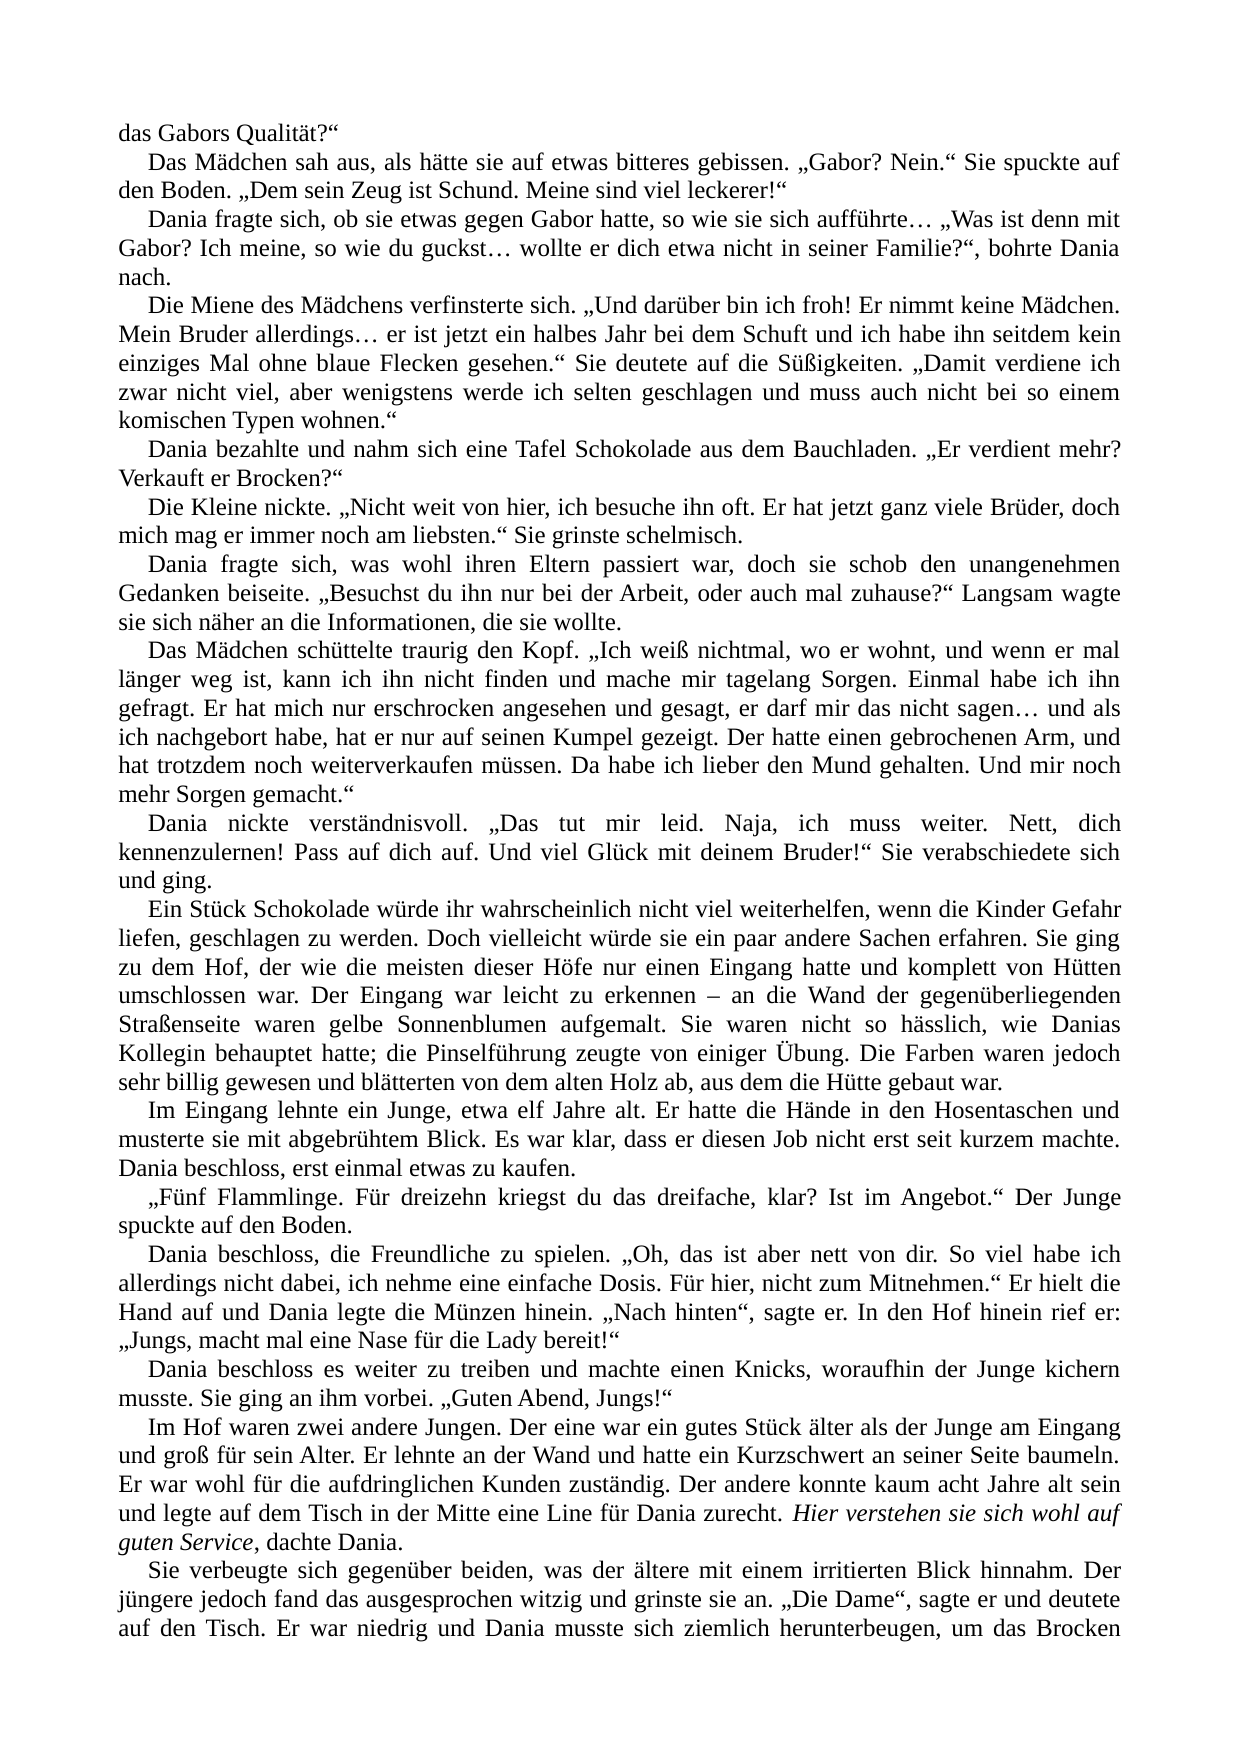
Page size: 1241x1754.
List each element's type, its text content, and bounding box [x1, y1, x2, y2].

text Dania fragte sich, was wohl ihren Eltern passiert war, doch sie schob den unangenehmen Gedanken beiseite. „Besuchst du ihn nur bei der Arbeit, oder auch mal zuhause?“ Langsam wagte sie sich näher an die Informationen, die sie wollte. [118, 549, 1122, 636]
text Dania beschloss es weiter zu treiben und machte einen Knicks, woraufhin der Junge kichern musste. Sie ging an ihm vorbei. „Guten Abend, Jungs!“ [118, 1354, 1122, 1412]
text Dania bezahlte und nahm sich eine Tafel Schokolade aus dem Bauchladen. „Er verdient mehr? Verkauft er Brocken?“ [118, 434, 1122, 492]
text das Gabors Qualität?“ [118, 118, 1122, 147]
text Im Eingang lehnte ein Junge, etwa elf Jahre alt. Er hatte die Hände in den Hosentaschen und musterte sie mit abgebrühtem Blick. Es war klar, dass er diesen Job nicht erst seit kurzem machte. Dania beschloss, erst einmal etwas zu kaufen. [118, 1096, 1122, 1182]
text Ein Stück Schokolade würde ihr wahrscheinlich nicht viel weiterhelfen, wenn die Kinder Gefahr liefen, geschlagen zu werden. Doch vielleicht würde sie ein paar andere Sachen erfahren. Sie ging zu dem Hof, der wie die meisten dieser Höfe nur einen Eingang hatte und komplett von Hütten umschlossen war. Der Eingang war leicht zu erkennen – an die Wand der gegenüberliegenden Straßenseite waren gelbe Sonnenblumen aufgemalt. Sie waren nicht so hässlich, wie Danias Kollegin behauptet hatte; die Pinselführung zeugte von einiger Übung. Die Farben waren jedoch sehr billig gewesen und blätterten von dem alten Holz ab, aus dem die Hütte gebaut war. [118, 894, 1122, 1096]
text Dania beschloss, die Freundliche zu spielen. „Oh, das ist aber nett von dir. So viel habe ich allerdings nicht dabei, ich nehme eine einfache Dosis. Für hier, nicht zum Mitnehmen.“ Er hielt die Hand auf und Dania legte die Münzen hinein. „Nach hinten“, sagte er. In den Hof hinein rief er: „Jungs, macht mal eine Nase für die Lady bereit!“ [118, 1239, 1122, 1354]
text Das Mädchen schüttelte traurig den Kopf. „Ich weiß nichtmal, wo er wohnt, und wenn er mal länger weg ist, kann ich ihn nicht finden und mache mir tagelang Sorgen. Einmal habe ich ihn gefragt. Er hat mich nur erschrocken angesehen und gesagt, er darf mir das nicht sagen… und als ich nachgebort habe, hat er nur auf seinen Kumpel gezeigt. Der hatte einen gebrochenen Arm, und hat trotzdem noch weiterverkaufen müssen. Da habe ich lieber den Mund gehalten. Und mir noch mehr Sorgen gemacht.“ [118, 636, 1122, 808]
text „Fünf Flammlinge. Für dreizehn kriegst du das dreifache, klar? Ist im Angebot.“ Der Junge spuckte auf den Boden. [118, 1182, 1122, 1239]
text Im Hof waren zwei andere Jungen. Der eine war ein gutes Stück älter als der Junge am Eingang und groß für sein Alter. Er lehnte an der Wand und hatte ein Kurzschwert an seiner Seite baumeln. Er war wohl für die aufdringlichen Kunden zuständig. Der andere konnte kaum acht Jahre alt sein und legte auf dem Tisch in der Mitte eine Line für Dania zurecht. Hier verstehen sie sich wohl auf guten Service, dachte Dania. [118, 1412, 1122, 1556]
text Das Mädchen sah aus, als hätte sie auf etwas bitteres gebissen. „Gabor? Nein.“ Sie spuckte auf den Boden. „Dem sein Zeug ist Schund. Meine sind viel leckerer!“ [118, 147, 1122, 204]
text Dania nickte verständnisvoll. „Das tut mir leid. Naja, ich muss weiter. Nett, dich kennenzulernen! Pass auf dich auf. Und viel Glück mit deinem Bruder!“ Sie verabschiedete sich und ging. [118, 808, 1122, 894]
text Die Kleine nickte. „Nicht weit von hier, ich besuche ihn oft. Er hat jetzt ganz viele Brüder, doch mich mag er immer noch am liebsten.“ Sie grinste schelmisch. [118, 492, 1122, 549]
text Sie verbeugte sich gegenüber beiden, was der ältere mit einem irritierten Blick hinnahm. Der jüngere jedoch fand das ausgesprochen witzig und grinste sie an. „Die Dame“, sagte er und deutete auf den Tisch. Er war niedrig und Dania musste sich ziemlich herunterbeugen, um das Brocken [118, 1556, 1122, 1642]
text Dania fragte sich, ob sie etwas gegen Gabor hatte, so wie sie sich aufführte… „Was ist denn mit Gabor? Ich meine, so wie du guckst… wollte er dich etwa nicht in seiner Familie?“, bohrte Dania nach. [118, 204, 1122, 291]
text Die Miene des Mädchens verfinsterte sich. „Und darüber bin ich froh! Er nimmt keine Mädchen. Mein Bruder allerdings… er ist jetzt ein halbes Jahr bei dem Schuft und ich habe ihn seitdem kein einziges Mal ohne blaue Flecken gesehen.“ Sie deutete auf die Süßigkeiten. „Damit verdiene ich zwar nicht viel, aber wenigstens werde ich selten geschlagen und muss auch nicht bei so einem komischen Typen wohnen.“ [118, 291, 1122, 434]
